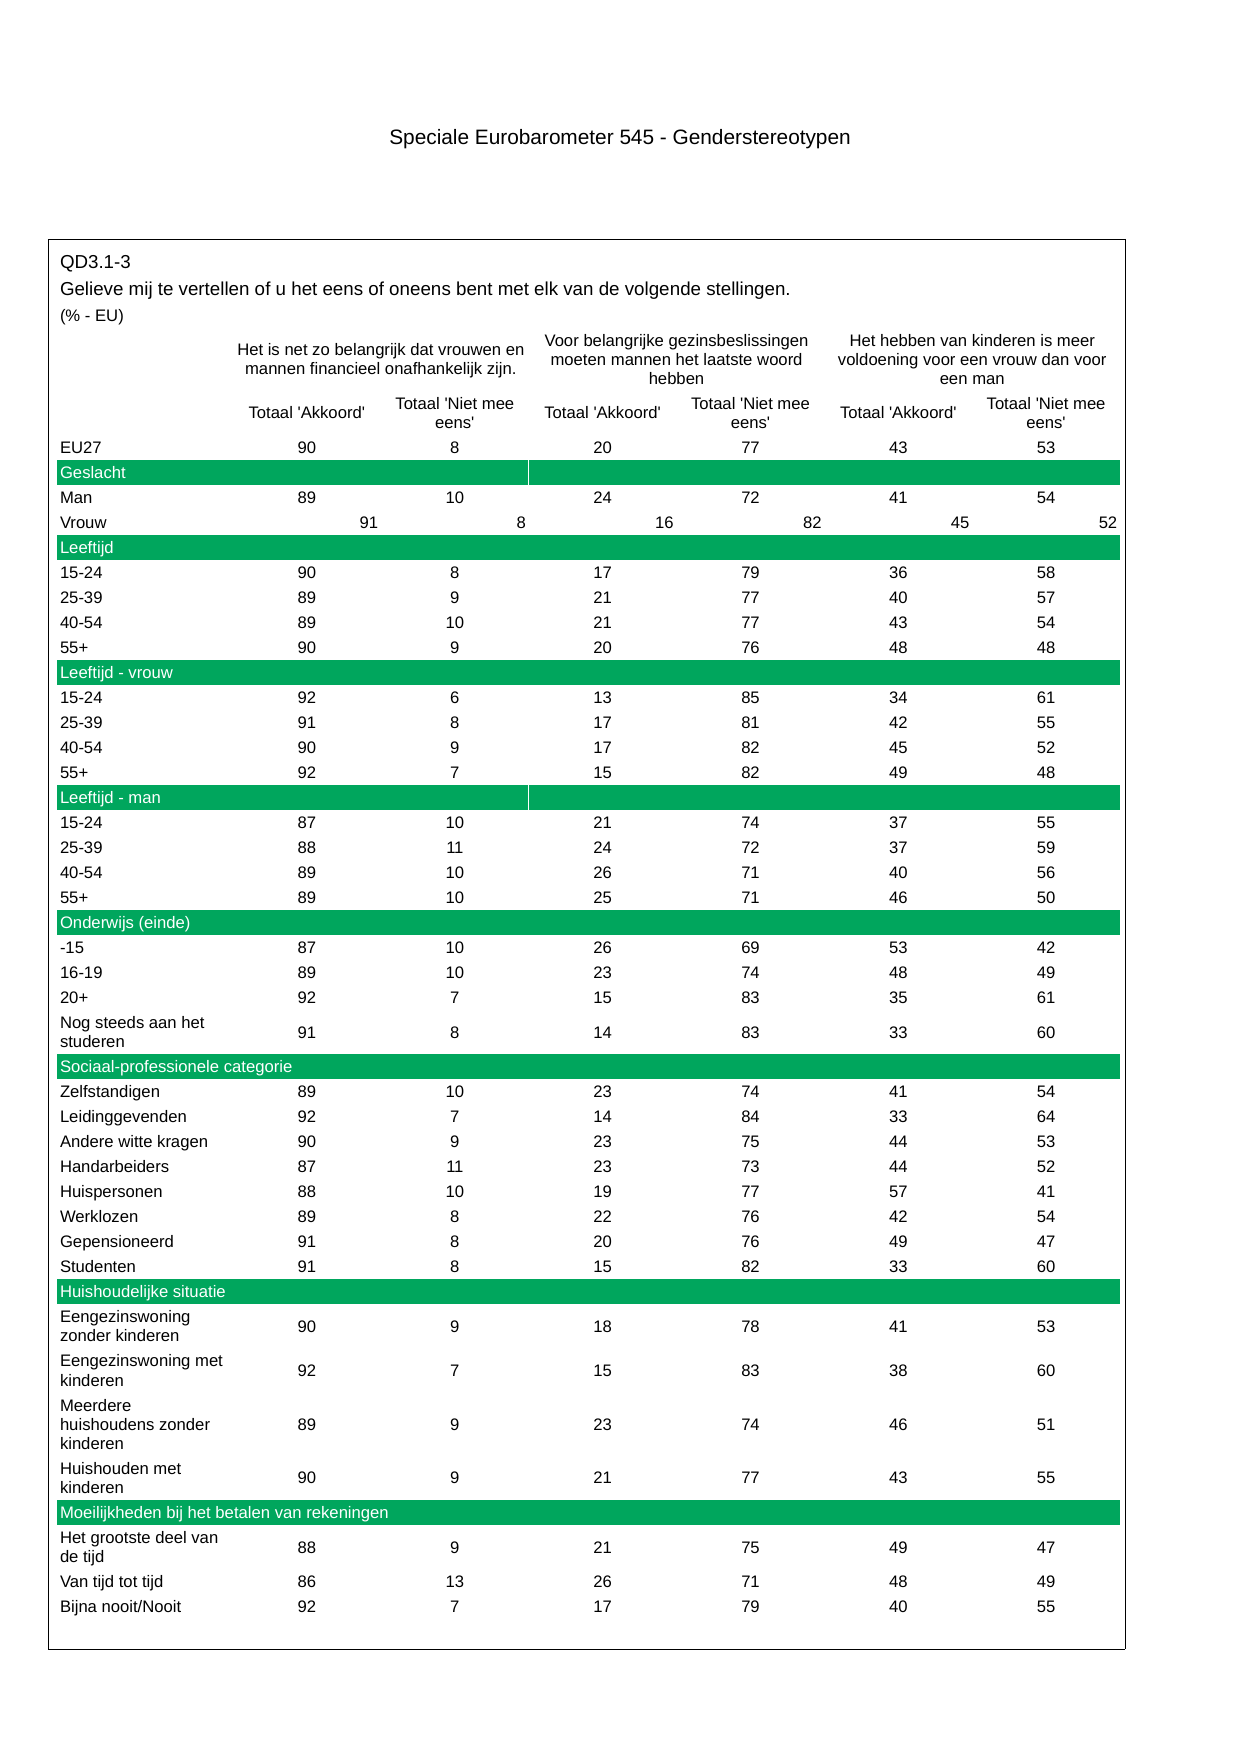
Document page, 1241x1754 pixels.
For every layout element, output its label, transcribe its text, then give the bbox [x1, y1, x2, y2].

table_cell 40 [824, 1594, 972, 1619]
table_cell 92 [233, 985, 381, 1010]
table_cell [676, 460, 824, 485]
table_cell 89 [233, 485, 381, 510]
table_cell 73 [676, 1154, 824, 1179]
table_cell 26 [529, 860, 676, 885]
table_cell 77 [676, 1456, 824, 1500]
table_cell 54 [972, 1204, 1120, 1229]
table_cell [529, 460, 676, 485]
table_cell 40-54 [57, 610, 233, 635]
table_cell 10 [381, 1179, 528, 1204]
table_cell 91 [233, 710, 381, 735]
table_cell 85 [676, 685, 824, 710]
table_cell 72 [676, 835, 824, 860]
table_cell 42 [972, 935, 1120, 960]
table_cell 9 [381, 635, 528, 660]
table_cell Eengezinswoning met kinderen [57, 1348, 233, 1392]
table_cell Huishouden met kinderen [57, 1456, 233, 1500]
table_cell [824, 785, 972, 810]
table_cell 24 [529, 485, 676, 510]
table_cell 17 [529, 560, 676, 585]
table_cell 9 [381, 1456, 528, 1500]
table_cell Studenten [57, 1254, 233, 1279]
table_cell 15-24 [57, 685, 233, 710]
table_cell 90 [233, 435, 381, 460]
table_cell 81 [676, 710, 824, 735]
table_cell 82 [676, 1254, 824, 1279]
table_cell 79 [676, 560, 824, 585]
table_cell 9 [381, 1129, 528, 1154]
table_cell 71 [676, 860, 824, 885]
table_cell 25-39 [57, 585, 233, 610]
table_cell 89 [233, 1393, 381, 1456]
table_cell 10 [381, 960, 528, 985]
table_cell 57 [972, 585, 1120, 610]
table_cell 89 [233, 1079, 381, 1104]
table_cell 26 [529, 935, 676, 960]
table_cell 8 [381, 435, 528, 460]
table_cell 15 [529, 985, 676, 1010]
table_cell 54 [972, 485, 1120, 510]
table_cell 7 [381, 1104, 528, 1129]
table_cell 59 [972, 835, 1120, 860]
table_cell Moeilijkheden bij het betalen van rekeningen [57, 1500, 1120, 1525]
table_cell 6 [381, 685, 528, 710]
table_cell Leeftijd - vrouw [57, 660, 972, 685]
table_cell Totaal 'Niet mee eens' [381, 391, 528, 435]
table_cell -15 [57, 935, 233, 960]
table_cell 54 [972, 610, 1120, 635]
table_cell 61 [972, 985, 1120, 1010]
table_cell 14 [529, 1010, 676, 1054]
table_cell 10 [381, 810, 528, 835]
table_cell 92 [233, 1348, 381, 1392]
table_cell 43 [824, 610, 972, 635]
table_cell 20+ [57, 985, 233, 1010]
table_cell 21 [529, 810, 676, 835]
table_cell 17 [529, 735, 676, 760]
table_cell 89 [233, 885, 381, 910]
table_cell Handarbeiders [57, 1154, 233, 1179]
table_cell [381, 303, 528, 327]
table_cell 21 [529, 1456, 676, 1500]
table_cell 90 [233, 1304, 381, 1348]
table_cell 9 [381, 1304, 528, 1348]
table_cell 23 [529, 1393, 676, 1456]
table_cell 21 [529, 1525, 676, 1569]
table_cell 52 [972, 510, 1120, 535]
table_cell 40 [824, 860, 972, 885]
table_cell 46 [824, 885, 972, 910]
table_cell 48 [972, 760, 1120, 785]
table_cell 36 [824, 560, 972, 585]
table_cell Onderwijs (einde) [57, 910, 1120, 935]
table_cell 47 [972, 1525, 1120, 1569]
table_cell 83 [676, 1010, 824, 1054]
table_cell 78 [676, 1304, 824, 1348]
table_cell 33 [824, 1254, 972, 1279]
table_cell Bijna nooit/Nooit [57, 1594, 233, 1619]
table_cell Nog steeds aan het studeren [57, 1010, 233, 1054]
table_cell 44 [824, 1129, 972, 1154]
table_cell 20 [529, 435, 676, 460]
table_header [529, 248, 676, 275]
table_cell [676, 785, 824, 810]
table_cell 9 [381, 585, 528, 610]
table_cell 55 [972, 1456, 1120, 1500]
table_cell [972, 275, 1120, 302]
table_cell 10 [381, 1079, 528, 1104]
table_cell 89 [233, 960, 381, 985]
table_cell 90 [233, 1129, 381, 1154]
table_cell 72 [676, 485, 824, 510]
table_cell 53 [972, 435, 1120, 460]
table_cell 82 [676, 735, 824, 760]
table_cell 60 [972, 1348, 1120, 1392]
table_cell 17 [529, 710, 676, 735]
table_cell 53 [972, 1129, 1120, 1154]
table_cell 37 [824, 835, 972, 860]
table_cell 92 [233, 1104, 381, 1129]
table_cell 8 [381, 1010, 528, 1054]
table_cell 41 [824, 1079, 972, 1104]
table_cell (% - EU) [57, 303, 233, 327]
table_cell 7 [381, 760, 528, 785]
table_cell [972, 303, 1120, 327]
table_cell 26 [529, 1569, 676, 1594]
table_cell 58 [972, 560, 1120, 585]
table_cell 79 [676, 1594, 824, 1619]
table_cell 40-54 [57, 735, 233, 760]
table_cell 19 [529, 1179, 676, 1204]
table_cell 60 [972, 1010, 1120, 1054]
table_cell 10 [381, 935, 528, 960]
table_cell Gepensioneerd [57, 1229, 233, 1254]
table_cell Zelfstandigen [57, 1079, 233, 1104]
table_cell 49 [972, 1569, 1120, 1594]
table_cell 13 [529, 685, 676, 710]
table_cell Leidinggevenden [57, 1104, 233, 1129]
table_header [676, 248, 824, 275]
table_cell 8 [381, 1254, 528, 1279]
table_cell 41 [972, 1179, 1120, 1204]
table_cell 64 [972, 1104, 1120, 1129]
table_cell 7 [381, 1594, 528, 1619]
table_cell 10 [381, 610, 528, 635]
table_cell Gelieve mij te vertellen of u het eens of oneens bent met elk van de volgende stellingen. [57, 275, 972, 302]
table_cell 53 [972, 1304, 1120, 1348]
table_cell 55+ [57, 635, 233, 660]
table_cell 16 [529, 510, 676, 535]
table_cell EU27 [57, 435, 233, 460]
table_cell [57, 328, 233, 391]
table_cell 15-24 [57, 560, 233, 585]
table_cell Sociaal-professionele categorie [57, 1054, 972, 1079]
table_cell 82 [676, 510, 824, 535]
table_cell 92 [233, 685, 381, 710]
table_cell Meerdere huishoudens zonder kinderen [57, 1393, 233, 1456]
table_cell 21 [529, 585, 676, 610]
table_cell [381, 460, 528, 485]
table_cell 61 [972, 685, 1120, 710]
table_cell 8 [381, 1229, 528, 1254]
table_cell 83 [676, 985, 824, 1010]
table_cell Totaal 'Akkoord' [529, 391, 676, 435]
table_cell 21 [529, 610, 676, 635]
table_cell 15 [529, 760, 676, 785]
table_cell 89 [233, 585, 381, 610]
table_cell Totaal 'Akkoord' [824, 391, 972, 435]
table_cell [824, 460, 972, 485]
table_cell 20 [529, 1229, 676, 1254]
table_cell [233, 785, 381, 810]
table_cell 25-39 [57, 710, 233, 735]
table_header [233, 248, 381, 275]
table_cell 47 [972, 1229, 1120, 1254]
table_cell 41 [824, 1304, 972, 1348]
table_cell 33 [824, 1010, 972, 1054]
table_cell 86 [233, 1569, 381, 1594]
table_cell 40 [824, 585, 972, 610]
table_cell 48 [824, 960, 972, 985]
table_cell 49 [824, 760, 972, 785]
table_cell 84 [676, 1104, 824, 1129]
table_cell Werklozen [57, 1204, 233, 1229]
table_cell 14 [529, 1104, 676, 1129]
table_cell 82 [676, 760, 824, 785]
table_cell [233, 303, 381, 327]
table_cell 91 [233, 510, 381, 535]
table_cell 11 [381, 835, 528, 860]
table_cell 76 [676, 635, 824, 660]
table_cell [381, 785, 528, 810]
table_cell 20 [529, 635, 676, 660]
table_cell 57 [824, 1179, 972, 1204]
table_cell [676, 303, 824, 327]
table_cell 42 [824, 710, 972, 735]
table_cell Het is net zo belangrijk dat vrouwen en mannen financieel onafhankelijk zijn. [233, 328, 528, 391]
table_cell 48 [824, 1569, 972, 1594]
table_cell 88 [233, 835, 381, 860]
table_cell 88 [233, 1525, 381, 1569]
table_cell 89 [233, 1204, 381, 1229]
table_cell 89 [233, 610, 381, 635]
table_cell 91 [233, 1229, 381, 1254]
table_cell 77 [676, 610, 824, 635]
table_cell 7 [381, 985, 528, 1010]
table_cell 90 [233, 635, 381, 660]
table_cell 74 [676, 810, 824, 835]
table_cell 42 [824, 1204, 972, 1229]
table_cell 90 [233, 1456, 381, 1500]
table_cell 55 [972, 710, 1120, 735]
table_cell 17 [529, 1594, 676, 1619]
table_cell 46 [824, 1393, 972, 1456]
table_cell 8 [381, 710, 528, 735]
table_cell Totaal 'Niet mee eens' [972, 391, 1120, 435]
table_cell 75 [676, 1129, 824, 1154]
table_cell 23 [529, 1079, 676, 1104]
table_cell 89 [233, 860, 381, 885]
table_cell 16-19 [57, 960, 233, 985]
table_cell 13 [381, 1569, 528, 1594]
table_cell 75 [676, 1525, 824, 1569]
table_cell 41 [824, 485, 972, 510]
table_cell Het grootste deel van de tijd [57, 1525, 233, 1569]
table_cell Leeftijd [57, 535, 1120, 560]
table_cell Totaal 'Niet mee eens' [676, 391, 824, 435]
table_cell 76 [676, 1229, 824, 1254]
table_cell Geslacht [57, 460, 233, 485]
table_cell 77 [676, 435, 824, 460]
table_cell 8 [381, 560, 528, 585]
table_cell 23 [529, 960, 676, 985]
table_cell 76 [676, 1204, 824, 1229]
table_cell Totaal 'Akkoord' [233, 391, 381, 435]
table_cell 10 [381, 860, 528, 885]
table_cell 55 [972, 810, 1120, 835]
table_cell 74 [676, 1079, 824, 1104]
table_cell 10 [381, 885, 528, 910]
table_cell [233, 460, 381, 485]
table_cell [972, 460, 1120, 485]
table_cell 34 [824, 685, 972, 710]
table_cell 45 [824, 735, 972, 760]
table_cell 10 [381, 485, 528, 510]
table_cell 60 [972, 1254, 1120, 1279]
table_cell [57, 391, 233, 435]
table_cell 24 [529, 835, 676, 860]
table_cell 48 [824, 635, 972, 660]
table_cell 53 [824, 935, 972, 960]
table_cell 23 [529, 1129, 676, 1154]
table_cell 44 [824, 1154, 972, 1179]
table_cell [972, 1054, 1120, 1079]
table_cell 71 [676, 885, 824, 910]
table_cell 71 [676, 1569, 824, 1594]
table_cell 54 [972, 1079, 1120, 1104]
table_cell 55+ [57, 885, 233, 910]
table_cell 88 [233, 1179, 381, 1204]
table_cell 55 [972, 1594, 1120, 1619]
table_cell 9 [381, 1525, 528, 1569]
table_cell [972, 785, 1120, 810]
table_cell 43 [824, 435, 972, 460]
table_cell 69 [676, 935, 824, 960]
table_cell 91 [233, 1010, 381, 1054]
table_cell 90 [233, 560, 381, 585]
table_cell 25-39 [57, 835, 233, 860]
table_cell 43 [824, 1456, 972, 1500]
table_cell 9 [381, 1393, 528, 1456]
table_cell 52 [972, 735, 1120, 760]
table_cell 77 [676, 585, 824, 610]
table_cell 45 [824, 510, 972, 535]
table_cell 11 [381, 1154, 528, 1179]
table_header [824, 248, 972, 275]
table_cell 25 [529, 885, 676, 910]
table_cell Man [57, 485, 233, 510]
table_cell 18 [529, 1304, 676, 1348]
table_cell 83 [676, 1348, 824, 1392]
table_cell 50 [972, 885, 1120, 910]
table_header [972, 248, 1120, 275]
table_cell 90 [233, 735, 381, 760]
table_cell Leeftijd - man [57, 785, 233, 810]
table_header [381, 248, 528, 275]
table_cell 87 [233, 1154, 381, 1179]
table_cell Vrouw [57, 510, 233, 535]
table_cell 35 [824, 985, 972, 1010]
table_cell Andere witte kragen [57, 1129, 233, 1154]
table_cell 7 [381, 1348, 528, 1392]
table_cell 38 [824, 1348, 972, 1392]
table_cell 77 [676, 1179, 824, 1204]
table_cell 15-24 [57, 810, 233, 835]
table_header QD3.1-3 [57, 248, 233, 275]
table_cell Voor belangrijke gezinsbeslissingen moeten mannen het laatste woord hebben [529, 328, 824, 391]
table_cell 33 [824, 1104, 972, 1129]
table_cell 23 [529, 1154, 676, 1179]
table_cell 74 [676, 1393, 824, 1456]
table_cell 51 [972, 1393, 1120, 1456]
table_cell 48 [972, 635, 1120, 660]
table_cell 87 [233, 935, 381, 960]
table_cell 91 [233, 1254, 381, 1279]
table_cell [529, 303, 676, 327]
table_cell 8 [381, 1204, 528, 1229]
table_cell Huispersonen [57, 1179, 233, 1204]
table_cell Het hebben van kinderen is meer voldoening voor een vrouw dan voor een man [824, 328, 1120, 391]
table_cell 92 [233, 1594, 381, 1619]
table_cell [529, 785, 676, 810]
table_cell 55+ [57, 760, 233, 785]
table_cell 49 [824, 1525, 972, 1569]
table_cell 49 [824, 1229, 972, 1254]
table_cell 15 [529, 1348, 676, 1392]
table_cell 92 [233, 760, 381, 785]
table_cell 52 [972, 1154, 1120, 1179]
table_cell 15 [529, 1254, 676, 1279]
table_cell 9 [381, 735, 528, 760]
table_cell [972, 660, 1120, 685]
table_cell [824, 303, 972, 327]
table_cell 49 [972, 960, 1120, 985]
table_cell 37 [824, 810, 972, 835]
table_cell 40-54 [57, 860, 233, 885]
table_cell 56 [972, 860, 1120, 885]
table_cell 8 [381, 510, 528, 535]
table_cell 22 [529, 1204, 676, 1229]
table_cell Eengezinswoning zonder kinderen [57, 1304, 233, 1348]
table_cell Van tijd tot tijd [57, 1569, 233, 1594]
table_cell 87 [233, 810, 381, 835]
table_cell Huishoudelijke situatie [57, 1279, 1120, 1304]
table_cell 74 [676, 960, 824, 985]
